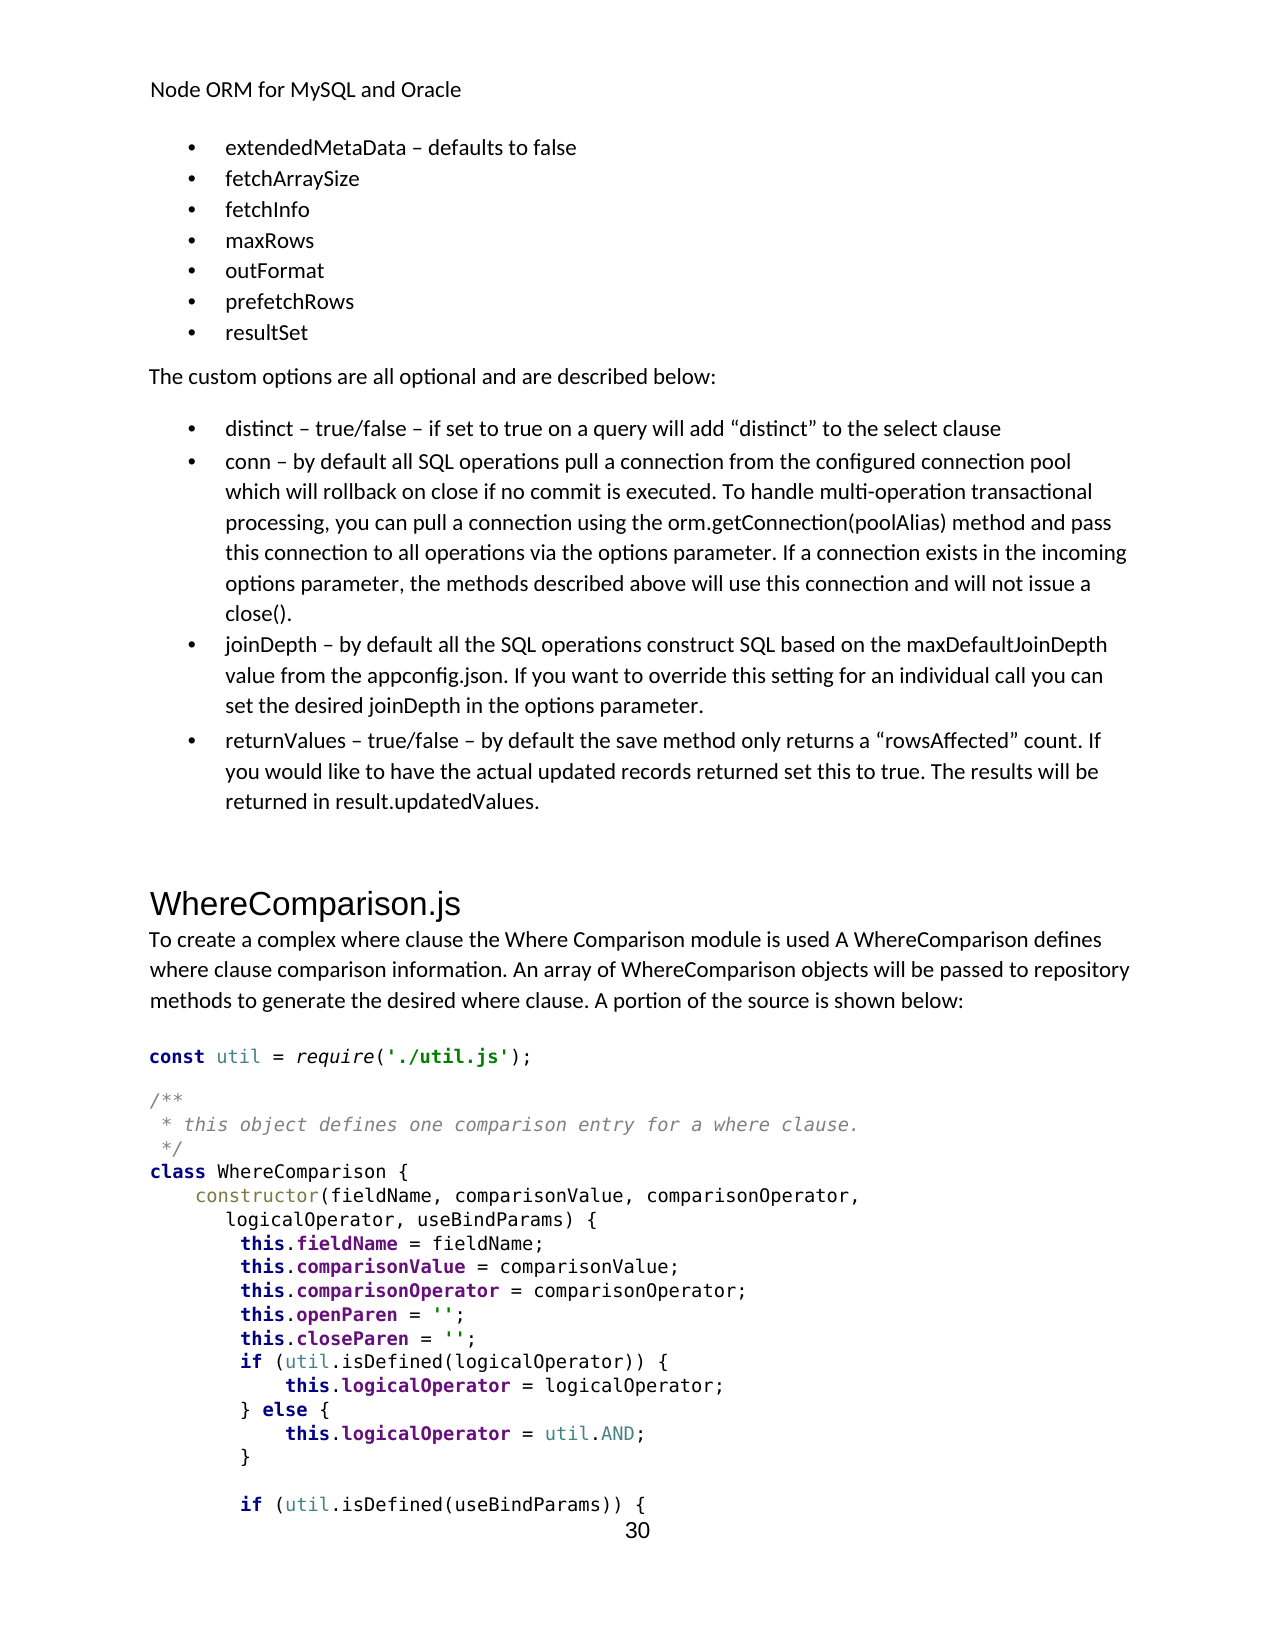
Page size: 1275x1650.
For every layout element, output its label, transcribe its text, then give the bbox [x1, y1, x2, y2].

list outFormat [188, 257, 1132, 284]
list prefetchRows [188, 287, 1132, 315]
text The custom options are all optional and are described below: [148, 362, 1132, 391]
list distinct – true/false – if set to true on a query will add “distinct” to the select clause [188, 414, 1132, 442]
list fetchArraySize [188, 164, 1132, 192]
list returnValues – true/false – by default the save method only returns a “rowsAffected” count. If you would like to have the actual updated records returned set this to true. The results will be returned in result.updatedValues. [188, 727, 1132, 815]
list resultSet [188, 318, 1132, 346]
text const util = require('./util.js'); /** * this object defines one comparison entry for a where clause. */ class WhereComparison { constructor(fieldName, comparisonValue, comparisonOperator, [148, 1046, 1132, 1207]
list maxRows [188, 226, 1132, 254]
list fetchInfo [188, 195, 1132, 223]
text To create a complex where clause the Where Comparison module is used A WhereComparison defines where clause comparison information. An array of WhereComparison objects will be passed to repository methods to generate the desired where clause. A portion of the source is shown below: [148, 925, 1132, 1014]
list conn – by default all SQL operations pull a connection from the configured connection pool which will rollback on close if no commit is executed. To handle multi-operation transactional processing, you can pull a connection using the orm.getConnection(poolAlias) method and pass this connection to all operations via the options parameter. If a connection exists in the incoming options parameter, the methods described above will use this connection and will not issue a close(). [188, 447, 1132, 627]
list extendedMetaData – defaults to false [188, 133, 1132, 161]
text logicalOperator, useBindParams) { this.fieldName = fieldName; this.comparisonValue = comparisonValue; this.comparisonOperator = comparisonOperator; this.openParen = ''; this.closeParen = ''; if (util.isDefined(logicalOperator)) { this.logicalOperator = logicalOperator; } else { this.logicalOperator = util.AND; } if (util.isDefined(useBindParams)) { [148, 1209, 1132, 1516]
list joinDepth – by default all the SQL operations construct SQL based on the maxDefaultJoinDepth value from the appconfig.json. If you want to override this setting for an individual call you can set the desired joinDepth in the options parameter. [188, 630, 1132, 719]
subtitle WhereComparison.js [150, 884, 1143, 923]
